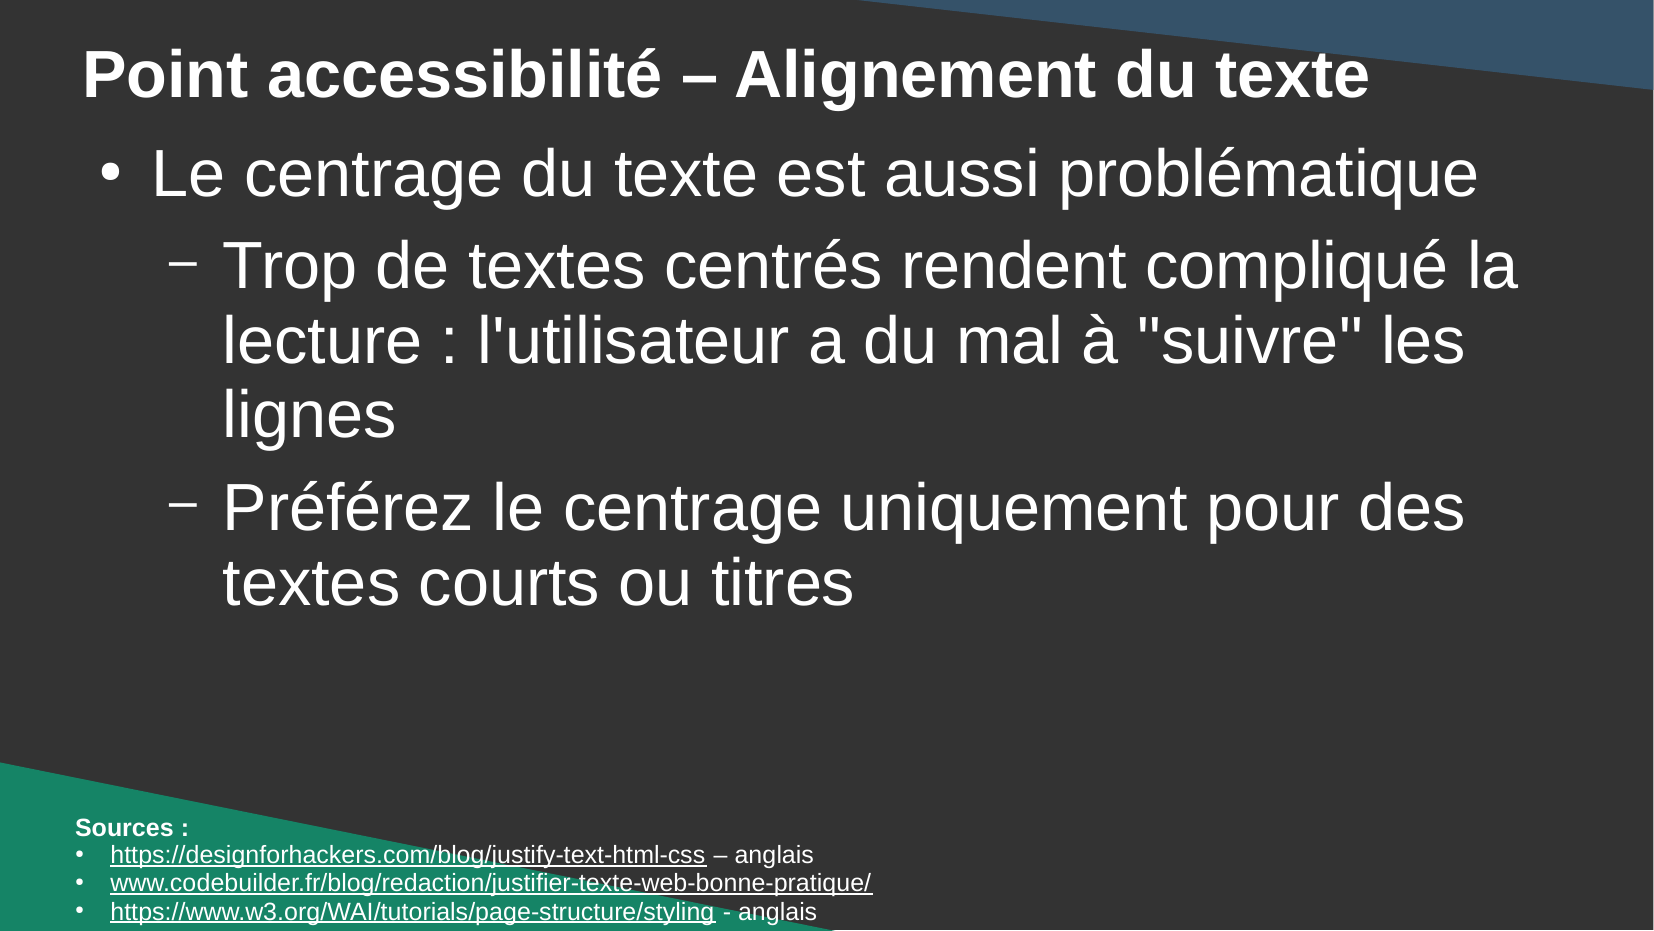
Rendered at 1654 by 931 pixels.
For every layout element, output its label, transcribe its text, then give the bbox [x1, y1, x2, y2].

title Point accessibilité – Alignement du texte [82, 37, 1571, 122]
list Le centrage du texte est aussi problématique Trop de textes centrés rendent compliqué la lecture : l'utilisateur a du mal à "suivre" les lignes Préférez le centrage uniquement pour des textes courts ou titres [80, 135, 1605, 626]
text_box [857, 0, 1654, 90]
text_box Sources : https://designforhackers.com/blog/justify-text-html-css – anglais www.codebuilder.fr/blog/redaction/justifier-texte-web-bonne-pratique/ https://www.w3.org/WAI/tutorials/page-structure/styling - anglais [60, 805, 1546, 931]
text_box [0, 762, 211, 931]
